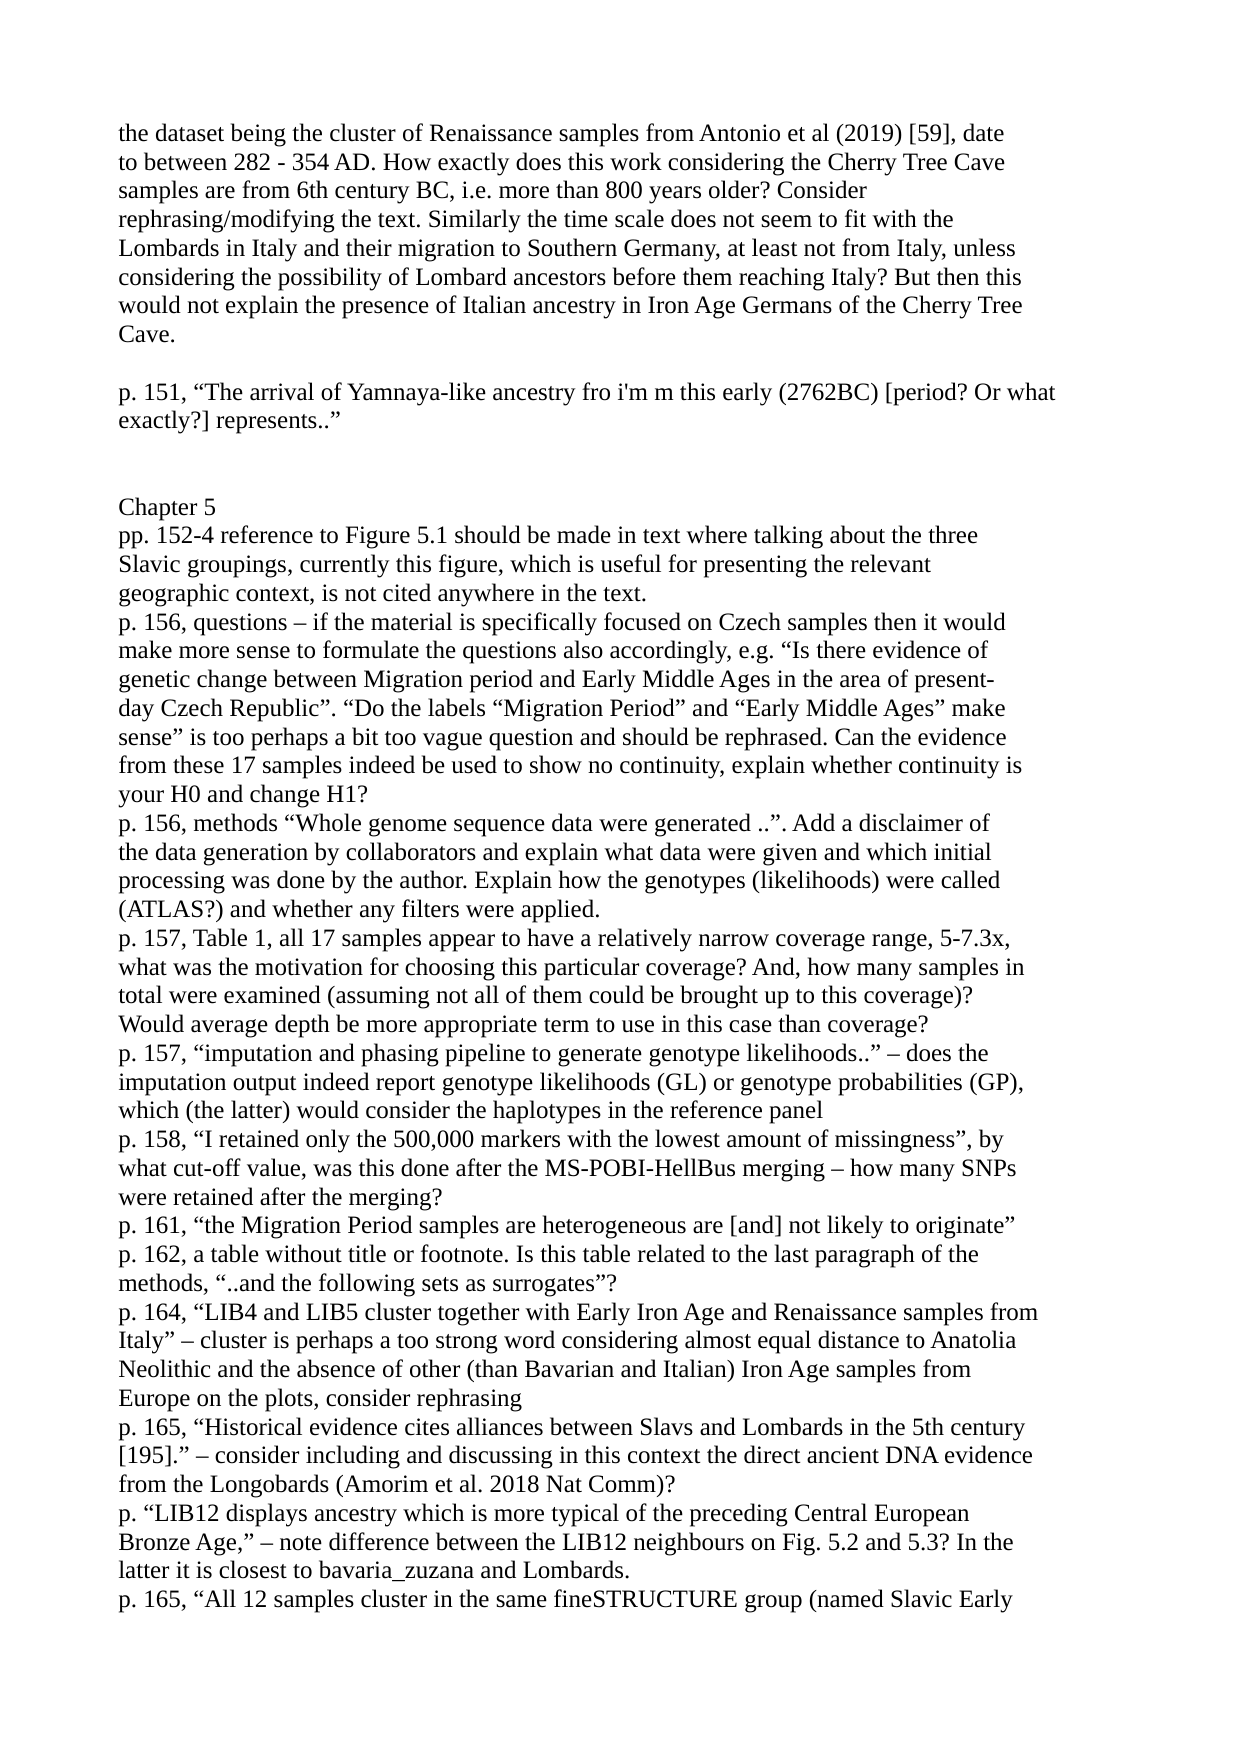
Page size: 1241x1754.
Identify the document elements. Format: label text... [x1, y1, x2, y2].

text Cave. [118, 319, 1122, 348]
text from these 17 samples indeed be used to show no continuity, explain whether continuity is [118, 751, 1122, 779]
text imputation output indeed report genotype likelihoods (GL) or genotype probabilities (GP), [118, 1067, 1122, 1096]
text your H0 and change H1? [118, 779, 1122, 808]
text p. 165, “Historical evidence cites alliances between Slavs and Lombards in the 5th century [118, 1412, 1122, 1441]
text Europe on the plots, consider rephrasing [118, 1383, 1122, 1412]
text p. 151, “The arrival of Yamnaya-like ancestry fro i'm m this early (2762BC) [period? Or what [118, 377, 1122, 406]
text would not explain the presence of Italian ancestry in Iron Age Germans of the Cherry Tree [118, 291, 1122, 319]
text geographic context, is not cited anywhere in the text. [118, 578, 1122, 607]
text Italy” – cluster is perhaps a too strong word considering almost equal distance to Anatolia [118, 1326, 1122, 1354]
text exactly?] represents..” [118, 406, 1122, 434]
text p. “LIB12 displays ancestry which is more typical of the preceding Central European [118, 1498, 1122, 1527]
text day Czech Republic”. “Do the labels “Migration Period” and “Early Middle Ages” make [118, 693, 1122, 722]
text p. 157, “imputation and phasing pipeline to generate genotype likelihoods..” – does the [118, 1038, 1122, 1067]
text considering the possibility of Lombard ancestors before them reaching Italy? But then this [118, 262, 1122, 291]
text p. 156, methods “Whole genome sequence data were generated ..”. Add a disclaimer of [118, 808, 1122, 837]
text sense” is too perhaps a bit too vague question and should be rephrased. Can the evidence [118, 722, 1122, 751]
text p. 162, a table without title or footnote. Is this table related to the last paragraph of the [118, 1239, 1122, 1268]
text p. 156, questions – if the material is specifically focused on Czech samples then it would [118, 607, 1122, 636]
text Bronze Age,” – note difference between the LIB12 neighbours on Fig. 5.2 and 5.3? In the [118, 1527, 1122, 1556]
text Lombards in Italy and their migration to Southern Germany, at least not from Italy, unless [118, 233, 1122, 262]
text to between 282 - 354 AD. How exactly does this work considering the Cherry Tree Cave [118, 147, 1122, 176]
text Would average depth be more appropriate term to use in this case than coverage? [118, 1009, 1122, 1038]
text pp. 152-4 reference to Figure 5.1 should be made in text where talking about the three [118, 521, 1122, 549]
text methods, “..and the following sets as surrogates”? [118, 1268, 1122, 1297]
text samples are from 6th century BC, i.e. more than 800 years older? Consider [118, 176, 1122, 204]
text p. 164, “LIB4 and LIB5 cluster together with Early Iron Age and Renaissance samples from [118, 1297, 1122, 1326]
text total were examined (assuming not all of them could be brought up to this coverage)? [118, 981, 1122, 1009]
text from the Longobards (Amorim et al. 2018 Nat Comm)? [118, 1469, 1122, 1498]
text processing was done by the author. Explain how the genotypes (likelihoods) were called [118, 866, 1122, 894]
text what cut-off value, was this done after the MS-POBI-HellBus merging – how many SNPs [118, 1153, 1122, 1182]
text Neolithic and the absence of other (than Bavarian and Italian) Iron Age samples from [118, 1354, 1122, 1383]
text [195].” – consider including and discussing in this context the direct ancient DNA evidence [118, 1441, 1122, 1469]
text which (the latter) would consider the haplotypes in the reference panel [118, 1096, 1122, 1124]
text the dataset being the cluster of Renaissance samples from Antonio et al (2019) [59], date [118, 118, 1122, 147]
text rephrasing/modifying the text. Similarly the time scale does not seem to fit with the [118, 204, 1122, 233]
text Slavic groupings, currently this figure, which is useful for presenting the relevant [118, 549, 1122, 578]
text make more sense to formulate the questions also accordingly, e.g. “Is there evidence of [118, 636, 1122, 664]
text p. 161, “the Migration Period samples are heterogeneous are [and] not likely to originate” [118, 1211, 1122, 1239]
text p. 157, Table 1, all 17 samples appear to have a relatively narrow coverage range, 5-7.3x, [118, 923, 1122, 952]
text (ATLAS?) and whether any filters were applied. [118, 894, 1122, 923]
text p. 158, “I retained only the 500,000 markers with the lowest amount of missingness”, by [118, 1124, 1122, 1153]
text Chapter 5 [118, 492, 1122, 521]
text what was the motivation for choosing this particular coverage? And, how many samples in [118, 952, 1122, 981]
text p. 165, “All 12 samples cluster in the same fineSTRUCTURE group (named Slavic Early [118, 1584, 1122, 1613]
text genetic change between Migration period and Early Middle Ages in the area of present- [118, 664, 1122, 693]
text latter it is closest to bavaria_zuzana and Lombards. [118, 1556, 1122, 1584]
text were retained after the merging? [118, 1182, 1122, 1211]
text the data generation by collaborators and explain what data were given and which initial [118, 837, 1122, 866]
